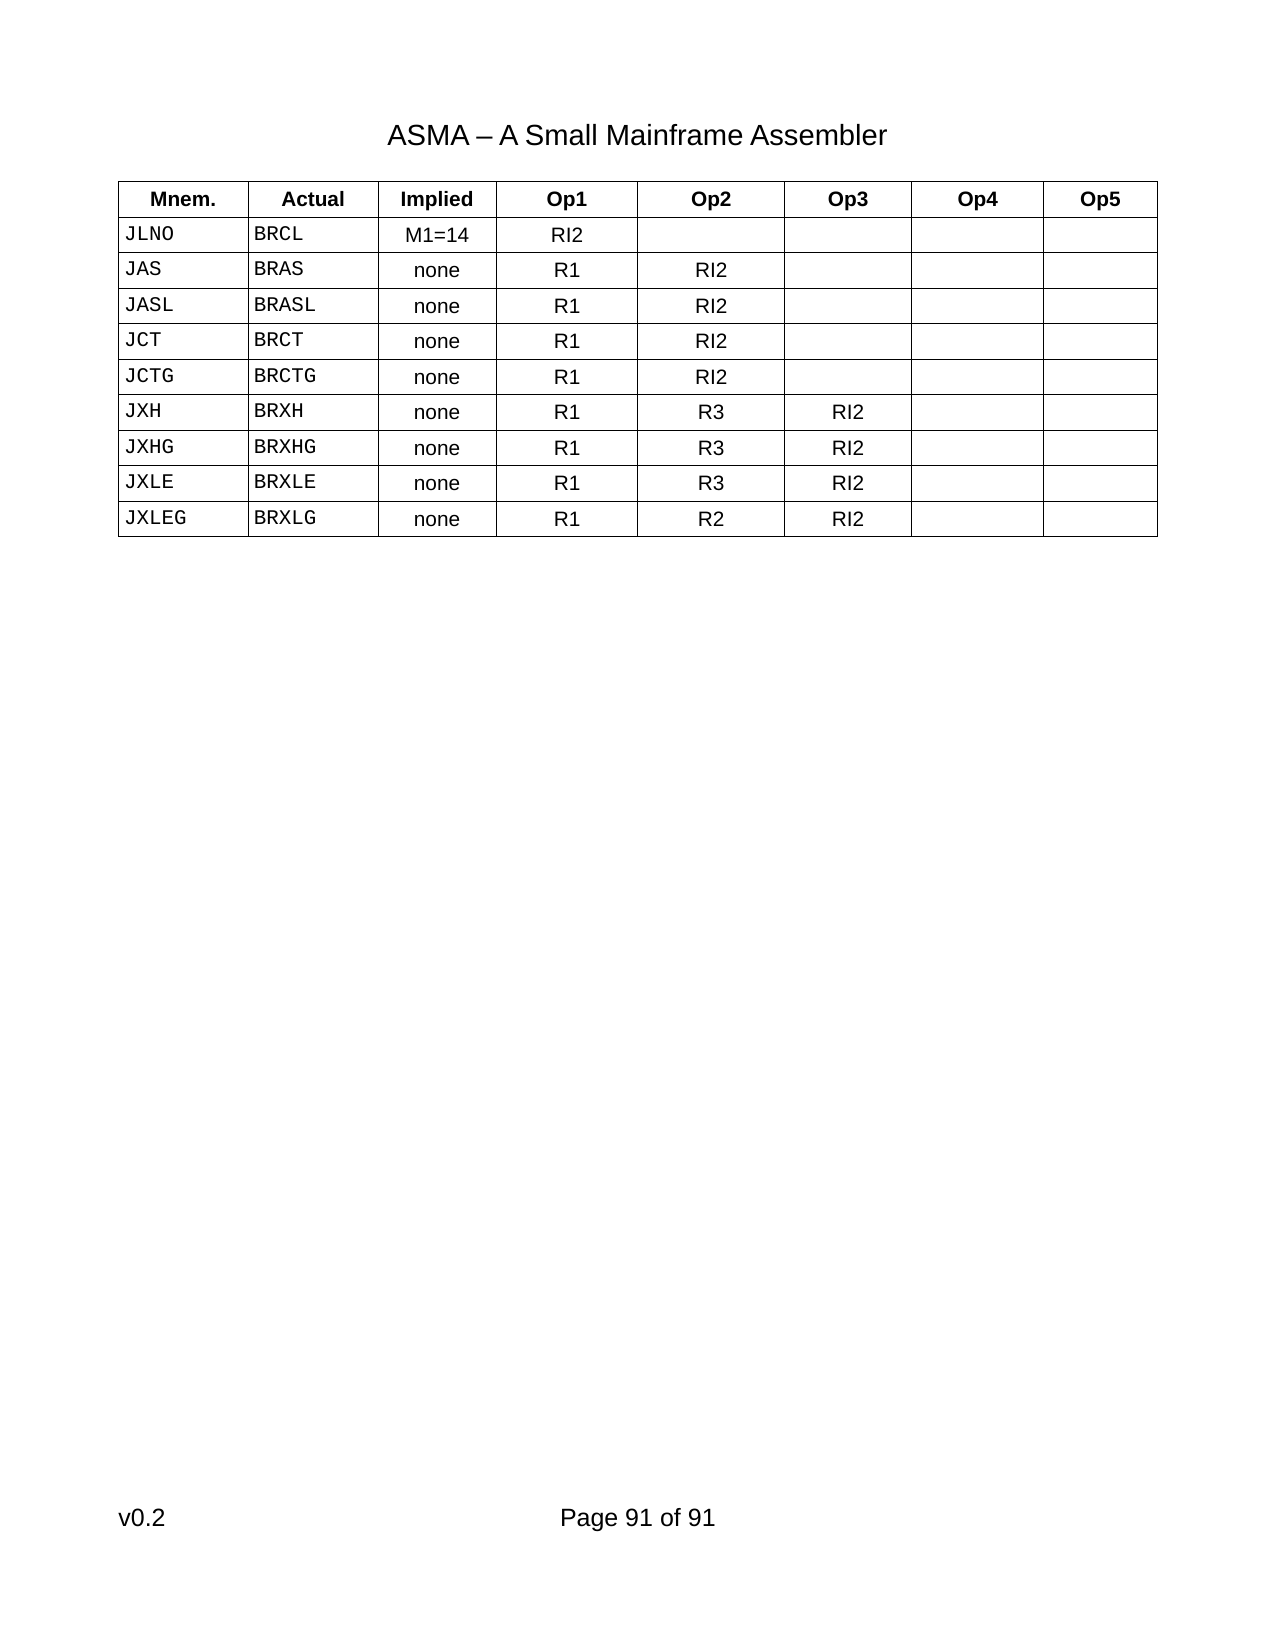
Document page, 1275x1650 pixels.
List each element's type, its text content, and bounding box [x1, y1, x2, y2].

table_header Op4 [912, 182, 1043, 217]
table_cell [912, 289, 1043, 323]
table_cell R3 [638, 431, 784, 465]
table_cell [912, 324, 1043, 359]
table_cell R1 [497, 360, 637, 394]
table_cell JXHG [119, 431, 248, 465]
table_cell R1 [497, 431, 637, 465]
table_cell none [379, 289, 496, 323]
table_cell R1 [497, 253, 637, 288]
table_cell [912, 431, 1043, 465]
table_header Implied [379, 182, 496, 217]
table_cell JXLEG [119, 502, 248, 536]
table_cell RI2 [785, 431, 911, 465]
table_cell BRASL [249, 289, 378, 323]
table_cell [1044, 289, 1157, 323]
table_cell [912, 466, 1043, 501]
table_header Op5 [1044, 182, 1157, 217]
table_cell JXLE [119, 466, 248, 501]
table_cell R3 [638, 395, 784, 430]
table_cell JCTG [119, 360, 248, 394]
table_header Op1 [497, 182, 637, 217]
table_cell [1044, 253, 1157, 288]
table_cell BRXHG [249, 431, 378, 465]
table_cell BRXLE [249, 466, 378, 501]
table_cell [785, 324, 911, 359]
table_cell RI2 [785, 395, 911, 430]
table_cell [912, 395, 1043, 430]
table_cell [912, 253, 1043, 288]
table_cell [785, 253, 911, 288]
table_cell none [379, 431, 496, 465]
table_cell RI2 [785, 466, 911, 501]
table_cell RI2 [497, 218, 637, 252]
table_cell JCT [119, 324, 248, 359]
table_cell RI2 [638, 324, 784, 359]
table_cell RI2 [638, 360, 784, 394]
table_cell R1 [497, 324, 637, 359]
table_cell BRCL [249, 218, 378, 252]
table_header Op3 [785, 182, 911, 217]
table_cell BRXLG [249, 502, 378, 536]
table_cell R1 [497, 289, 637, 323]
table_cell [785, 218, 911, 252]
table_cell [912, 502, 1043, 536]
table_cell JLNO [119, 218, 248, 252]
table_cell RI2 [638, 253, 784, 288]
table_cell R1 [497, 466, 637, 501]
table_cell RI2 [638, 289, 784, 323]
table_cell [912, 218, 1043, 252]
table_cell [1044, 395, 1157, 430]
table_cell [1044, 431, 1157, 465]
table_cell BRAS [249, 253, 378, 288]
table_cell [638, 218, 784, 252]
table_cell R1 [497, 502, 637, 536]
table_cell [785, 360, 911, 394]
table_cell none [379, 502, 496, 536]
table_cell [912, 360, 1043, 394]
table_cell JASL [119, 289, 248, 323]
table_cell [1044, 324, 1157, 359]
table_cell R2 [638, 502, 784, 536]
table_cell [1044, 360, 1157, 394]
table_cell JAS [119, 253, 248, 288]
table_header Mnem. [119, 182, 248, 217]
table_cell M1=14 [379, 218, 496, 252]
table_header Actual [249, 182, 378, 217]
table_cell none [379, 324, 496, 359]
table_cell [1044, 502, 1157, 536]
table_cell BRXH [249, 395, 378, 430]
table_cell [1044, 466, 1157, 501]
table_cell none [379, 395, 496, 430]
table_cell none [379, 360, 496, 394]
table_cell R3 [638, 466, 784, 501]
table_cell [785, 289, 911, 323]
table_cell JXH [119, 395, 248, 430]
table_cell BRCTG [249, 360, 378, 394]
table_cell none [379, 253, 496, 288]
table_cell none [379, 466, 496, 501]
table_cell R1 [497, 395, 637, 430]
table_cell RI2 [785, 502, 911, 536]
table_cell [1044, 218, 1157, 252]
table_cell BRCT [249, 324, 378, 359]
table_header Op2 [638, 182, 784, 217]
